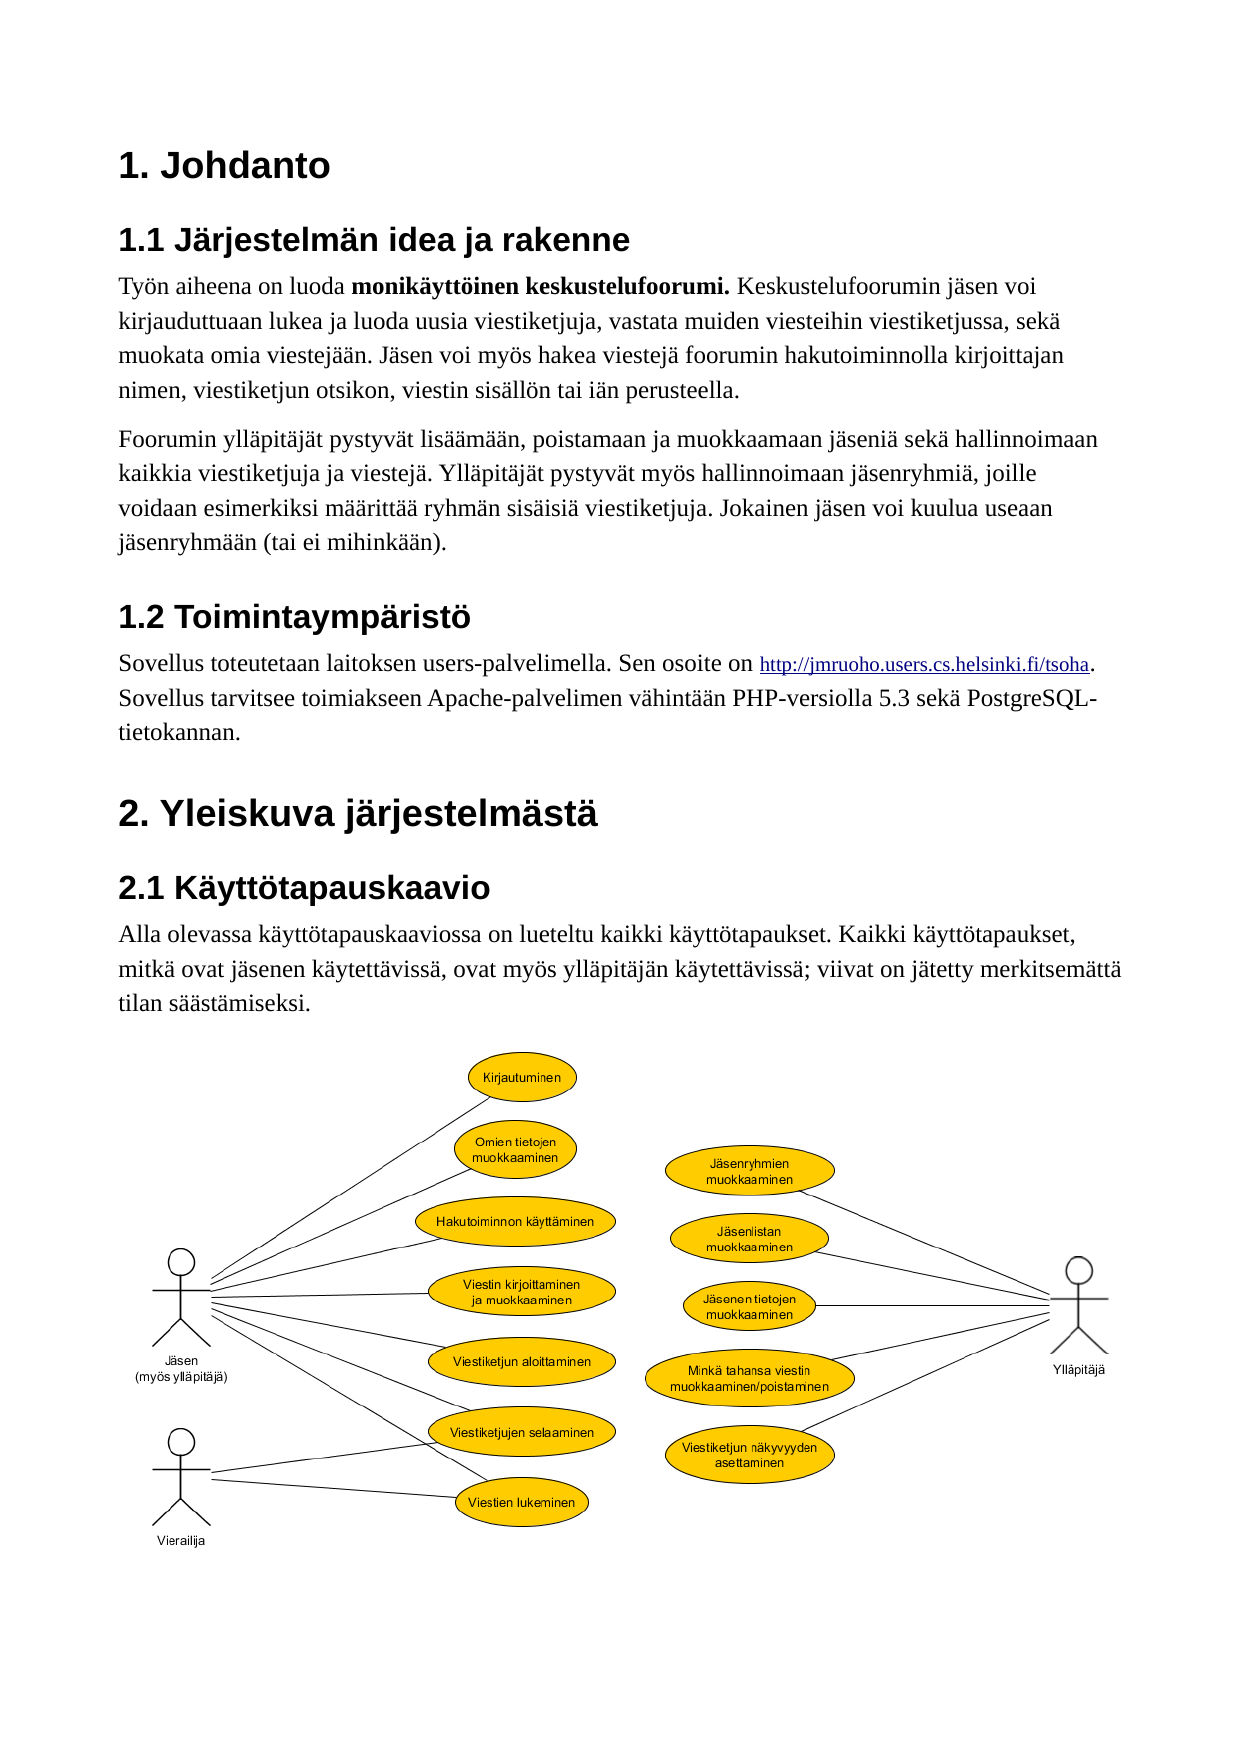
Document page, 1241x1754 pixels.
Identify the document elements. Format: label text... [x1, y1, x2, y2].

subtitle 1.2 Toimintaympäristö [118, 597, 1122, 636]
picture [118, 1037, 1123, 1564]
text Alla olevassa käyttötapauskaaviossa on lueteltu kaikki käyttötapaukset. Kaikki käyttötapaukset, mitkä ovat jäsenen käytettävissä, ovat myös ylläpitäjän käytettävissä; viivat on jätetty merkitsemättä tilan säästämiseksi. [118, 919, 1122, 1017]
subtitle 1. Johdanto [118, 143, 1122, 187]
subtitle 1.1 Järjestelmän idea ja rakenne [118, 220, 1122, 259]
text Foorumin ylläpitäjät pystyvät lisäämään, poistamaan ja muokkaamaan jäseniä sekä hallinnoimaan kaikkia viestiketjuja ja viestejä. Ylläpitäjät pystyvät myös hallinnoimaan jäsenryhmiä, joille voidaan esimerkiksi määrittää ryhmän sisäisiä viestiketjuja. Jokainen jäsen voi kuulua useaan jäsenryhmään (tai ei mihinkään). [118, 424, 1122, 556]
subtitle 2. Yleiskuva järjestelmästä [118, 791, 1122, 835]
text Sovellus toteutetaan laitoksen users-palvelimella. Sen osoite on http://jmruoho.users.cs.helsinki.fi/tsoha. Sovellus tarvitsee toimiakseen Apache-palvelimen vähintään PHP-versiolla 5.3 sekä PostgreSQL-tietokannan. [118, 648, 1122, 746]
text Työn aiheena on luoda monikäyttöinen keskustelufoorumi. Keskustelufoorumin jäsen voi kirjauduttuaan lukea ja luoda uusia viestiketjuja, vastata muiden viesteihin viestiketjussa, sekä muokata omia viestejään. Jäsen voi myös hakea viestejä foorumin hakutoiminnolla kirjoittajan nimen, viestiketjun otsikon, viestin sisällön tai iän perusteella. [118, 271, 1122, 403]
subtitle 2.1 Käyttötapauskaavio [118, 868, 1122, 907]
